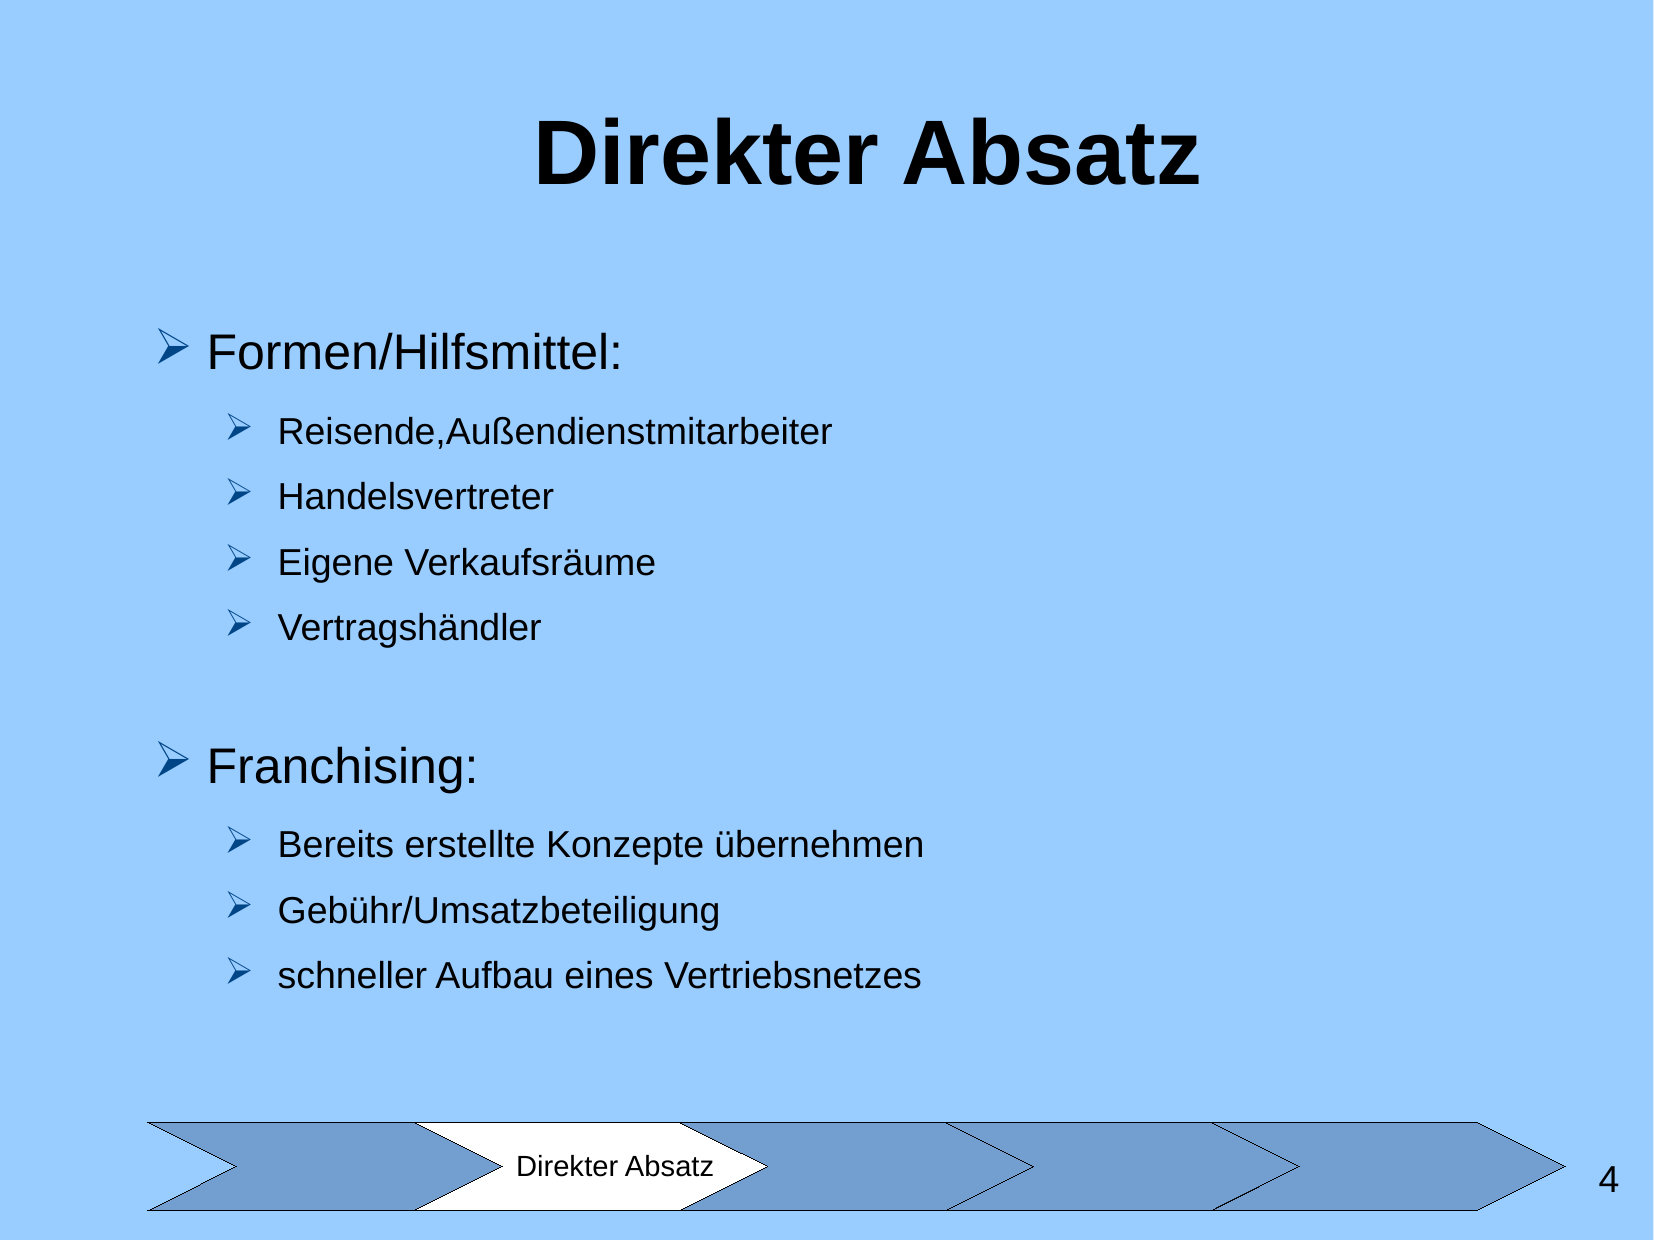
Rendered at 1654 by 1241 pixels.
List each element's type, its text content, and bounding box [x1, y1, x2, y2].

text_box [679, 1122, 1566, 1211]
title Direkter Absatz [124, 49, 1613, 257]
text_box [147, 1122, 503, 1211]
text_box [1583, 1151, 1654, 1209]
text_box Direkter Absatz [415, 1122, 766, 1211]
list Formen/Hilfsmittel: Reisende,Außendienstmitarbeiter Handelsvertreter Eigene Verkaufsräume Vertragshändler Franchising: Bereits erstellte Konzepte übernehmen Gebühr/Umsatzbeteiligung schneller Aufbau eines Vertriebsnetzes [135, 324, 1625, 1077]
